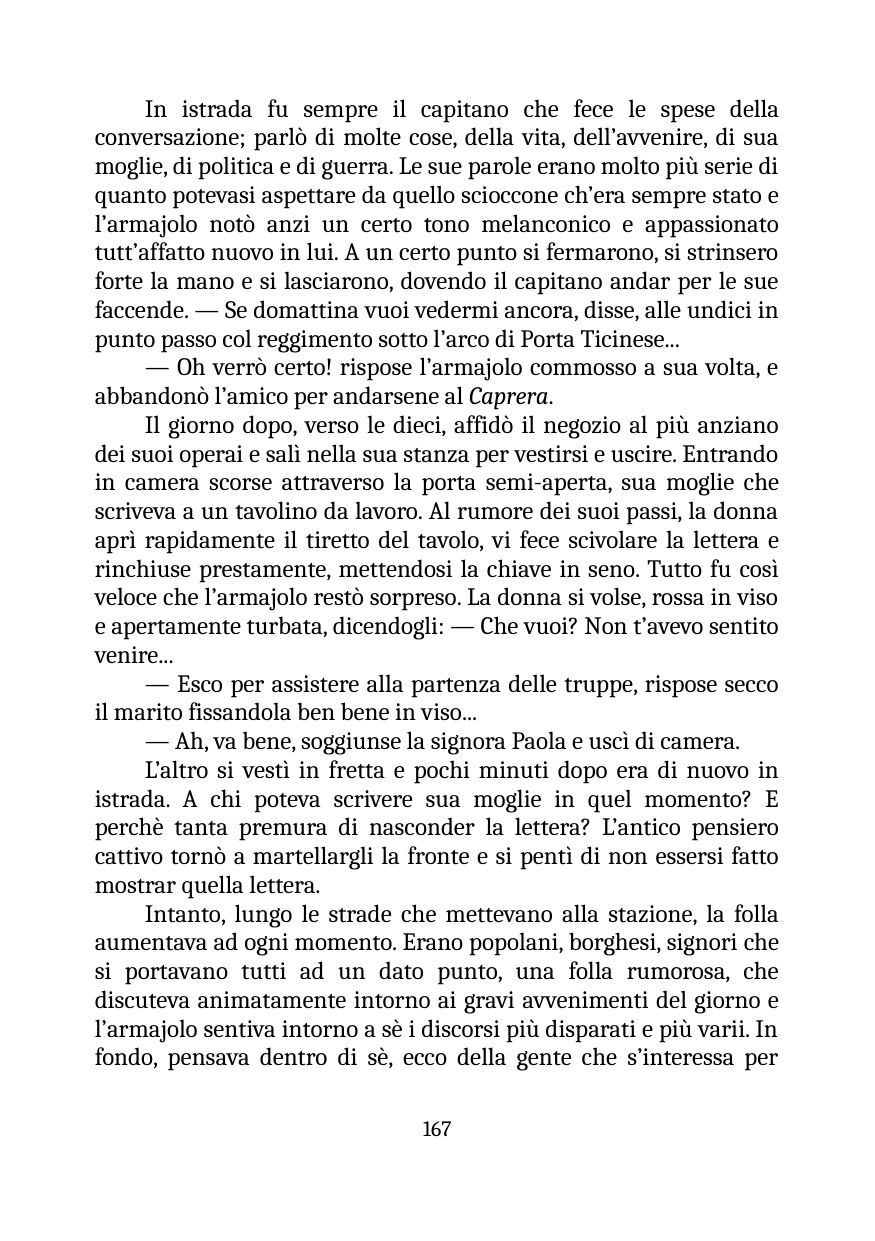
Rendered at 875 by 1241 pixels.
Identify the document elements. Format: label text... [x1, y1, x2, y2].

text L’altro si vestì in fretta e pochi minuti dopo era di nuovo in istrada. A chi poteva scrivere sua moglie in quel momento? E perchè tanta premura di nasconder la lettera? L’antico pensiero cattivo tornò a martellargli la fronte e si pentì di non essersi fatto mostrar quella lettera. [94, 756, 779, 899]
text Intanto, lungo le strade che mettevano alla stazione, la folla aumentava ad ogni momento. Erano popolani, borghesi, signori che si portavano tutti ad un dato punto, una folla rumorosa, che discuteva animatamente intorno ai gravi avvenimenti del giorno e l’armajolo sentiva intorno a sè i discorsi più disparati e più varii. In fondo, pensava dentro di sè, ecco della gente che s’interessa per [94, 899, 779, 1072]
text — Esco per assistere alla partenza delle truppe, rispose secco il marito fissandola ben bene in viso... [94, 669, 779, 727]
text — Oh verrò certo! rispose l’armajolo commosso a sua volta, e abbandonò l’amico per andarsene al Caprera. [94, 353, 779, 411]
text In istrada fu sempre il capitano che fece le spese della conversazione; parlò di molte cose, della vita, dell’avvenire, di sua moglie, di politica e di guerra. Le sue parole erano molto più serie di quanto potevasi aspettare da quello scioccone ch’era sempre stato e l’armajolo notò anzi un certo tono melanconico e appassionato tutt’affatto nuovo in lui. A un certo punto si fermarono, si strinsero forte la mano e si lasciarono, dovendo il capitano andar per le sue faccende. — Se domattina vuoi vedermi ancora, disse, alle undici in punto passo col reggimento sotto l’arco di Porta Ticinese... [94, 94, 779, 353]
text Il giorno dopo, verso le dieci, affidò il negozio al più anziano dei suoi operai e salì nella sua stanza per vestirsi e uscire. Entrando in camera scorse attraverso la porta semi-aperta, sua moglie che scriveva a un tavolino da lavoro. Al rumore dei suoi passi, la donna aprì rapidamente il tiretto del tavolo, vi fece scivolare la lettera e rinchiuse prestamente, mettendosi la chiave in seno. Tutto fu così veloce che l’armajolo restò sorpreso. La donna si volse, rossa in viso e apertamente turbata, dicendogli: — Che vuoi? Non t’avevo sentito venire... [94, 411, 779, 669]
text — Ah, va bene, soggiunse la signora Paola e uscì di camera. [94, 727, 779, 756]
